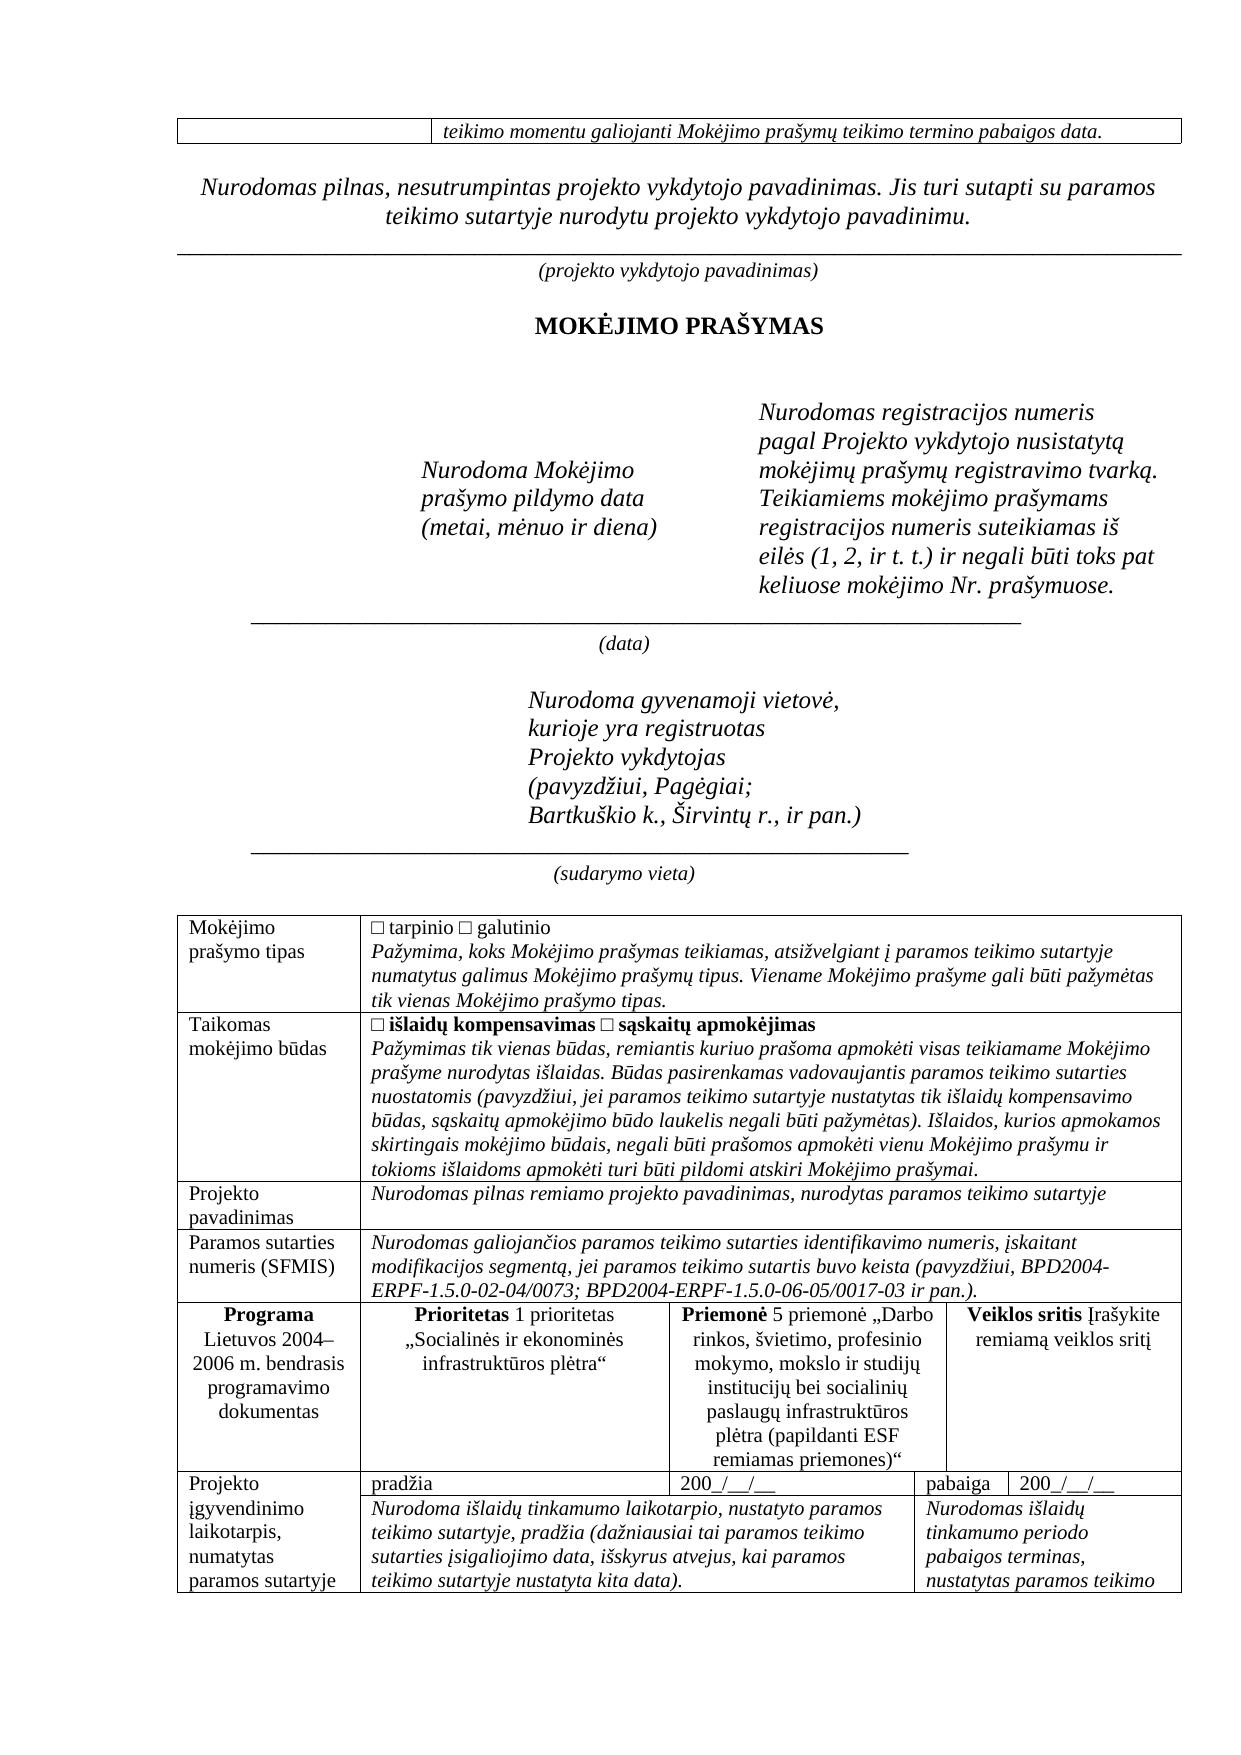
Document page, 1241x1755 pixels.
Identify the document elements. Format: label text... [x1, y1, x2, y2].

table_cell 200_/__/__ [670, 1472, 914, 1495]
text Projekto vykdytojas [177, 742, 1181, 771]
table_cell Prioritetas 1 prioritetas „Socialinės ir ekonominės infrastruktūros plėtra“ [361, 1303, 669, 1471]
table_cell pabaiga [915, 1472, 1008, 1495]
table_cell □ išlaidų kompensavimas □ sąskaitų apmokėjimas Pažymimas tik vienas būdas, remiantis kuriuo prašoma apmokėti visas teikiamame Mokėjimo prašyme nurodytas išlaidas. Būdas pasirenkamas vadovaujantis paramos teikimo sutarties nuostatomis (pavyzdžiui, jei paramos teikimo sutartyje nustatytas tik išlaidų kompensavimo būdas, sąskaitų apmokėjimo būdo laukelis negali būti pažymėtas). Išlaidos, kurios apmokamos skirtingais mokėjimo būdais, negali būti prašomos apmokėti vienu Mokėjimo prašymu ir tokioms išlaidoms apmokėti turi būti pildomi atskiri Mokėjimo prašymai. [361, 1013, 1181, 1181]
table_cell pradžia [361, 1472, 669, 1495]
text prašymo pildymo data Teikiamiems mokėjimo prašymams [177, 483, 1181, 512]
table_cell Nurodomas pilnas remiamo projekto pavadinimas, nurodytas paramos teikimo sutartyje [361, 1182, 1181, 1229]
text Nurodomas registracijos numeris [177, 397, 1181, 426]
text eilės (1, 2, ir t. t.) ir negali būti toks pat [177, 541, 1181, 570]
text (sudarymo vieta) [177, 857, 1181, 886]
text Bartkuškio k., Širvintų r., ir pan.) [177, 800, 1181, 828]
text MOKĖJIMO PRAŠYMAS [177, 311, 1181, 340]
table_cell Paramos sutarties numeris (SFMIS) [178, 1230, 360, 1302]
table_cell Priemonė 5 priemonė „Darbo rinkos, švietimo, profesinio mokymo, mokslo ir studijų institucijų bei socialinių paslaugų infrastruktūros plėtra (papildanti ESF remiamas priemones)“ [670, 1303, 946, 1471]
table_cell teikimo momentu galiojanti Mokėjimo prašymų teikimo termino pabaigos data. [432, 119, 1181, 143]
table_cell Taikomas mokėjimo būdas [178, 1013, 360, 1181]
table_cell Nurodomas galiojančios paramos teikimo sutarties identifikavimo numeris, įskaitant modifikacijos segmentą, jei paramos teikimo sutartis buvo keista (pavyzdžiui, BPD2004-ERPF-1.5.0-02-04/0073; BPD2004-ERPF-1.5.0-06-05/0017-03 ir pan.). [361, 1230, 1181, 1302]
text Nurodomas pilnas, nesutrumpintas projekto vykdytojo pavadinimas. Jis turi sutapti su paramos teikimo sutartyje nurodytu projekto vykdytojo pavadinimu. [177, 172, 1181, 229]
table_cell Nurodomas išlaidų tinkamumo periodo pabaigos terminas, nustatytas paramos teikimo [915, 1496, 1181, 1592]
table_cell Projekto įgyvendinimo laikotarpis, numatytas paramos sutartyje [178, 1472, 360, 1592]
text (pavyzdžiui, Pagėgiai; [177, 771, 1181, 800]
text (metai, mėnuo ir diena) registracijos numeris suteikiamas iš [177, 512, 1181, 541]
table_cell Veiklos sritis Įrašykite remiamą veiklos sritį [947, 1303, 1181, 1471]
table_cell Programa Lietuvos 2004–2006 m. bendrasis programavimo dokumentas [178, 1303, 360, 1471]
text Nurodoma gyvenamoji vietovė, [177, 685, 1181, 713]
table_cell Nurodoma išlaidų tinkamumo laikotarpio, nustatyto paramos teikimo sutartyje, pradžia (dažniausiai tai paramos teikimo sutarties įsigaliojimo data, išskyrus atvejus, kai paramos teikimo sutartyje nustatyta kita data). [361, 1496, 914, 1592]
text pagal Projekto vykdytojo nusistatytą [177, 426, 1181, 455]
text (data) [177, 627, 1181, 656]
table_header Mokėjimo prašymo tipas [178, 916, 360, 1012]
table_cell Projekto pavadinimas [178, 1182, 360, 1229]
table_cell 200_/__/__ [1009, 1472, 1181, 1495]
text Nurodoma Mokėjimo mokėjimų prašymų registravimo tvarką. [177, 455, 1181, 483]
table_cell [178, 119, 431, 143]
table_header □ tarpinio □ galutinio Pažymima, koks Mokėjimo prašymas teikiamas, atsižvelgiant į paramos teikimo sutartyje numatytus galimus Mokėjimo prašymų tipus. Viename Mokėjimo prašyme gali būti pažymėtas tik vienas Mokėjimo prašymo tipas. [361, 916, 1181, 1012]
text kurioje yra registruotas [177, 713, 1181, 742]
text keliuose mokėjimo Nr. prašymuose. [177, 570, 1181, 598]
text (projekto vykdytojo pavadinimas) [177, 258, 1181, 282]
